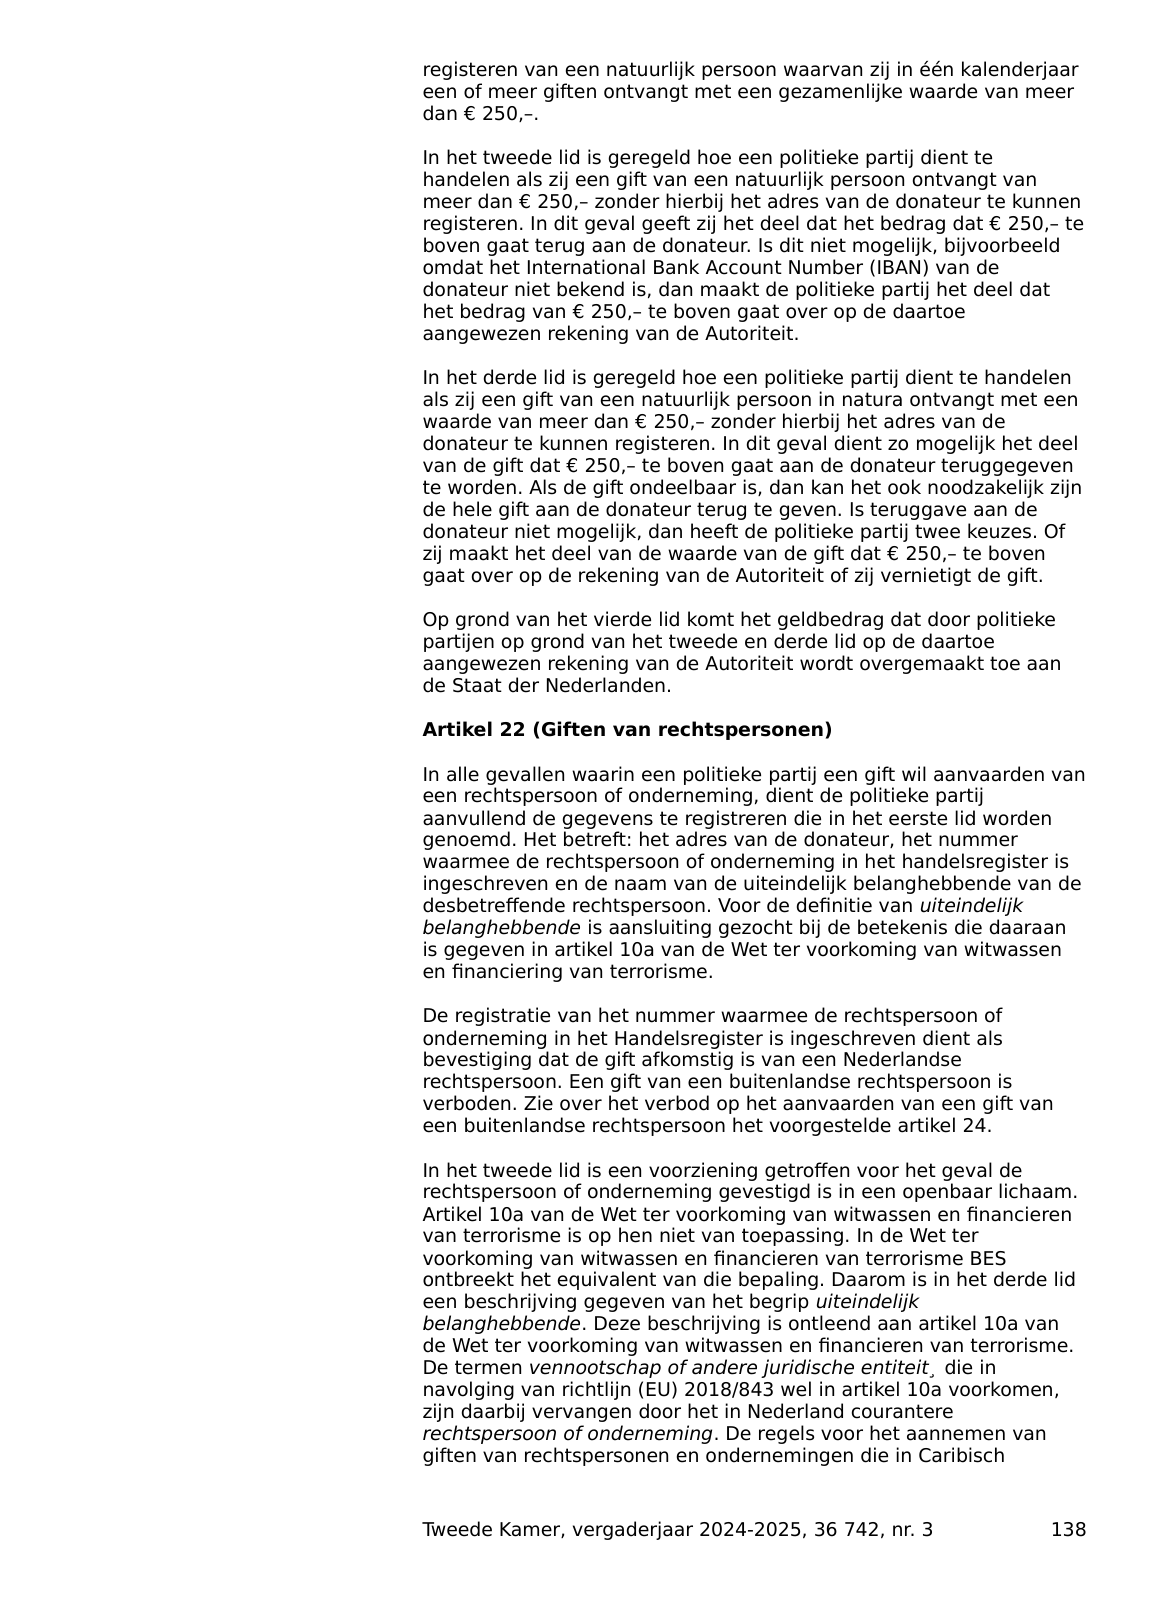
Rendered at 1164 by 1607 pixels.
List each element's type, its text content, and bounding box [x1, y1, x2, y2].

text Op grond van het vierde lid komt het geldbedrag dat door politieke partijen op grond van het tweede en derde lid op de daartoe aangewezen rekening van de Autoriteit wordt overgemaakt toe aan de Staat der Nederlanden. [422, 609, 1087, 697]
text De registratie van het nummer waarmee de rechtspersoon of onderneming in het Handelsregister is ingeschreven dient als bevestiging dat de gift afkomstig is van een Nederlandse rechtspersoon. Een gift van een buitenlandse rechtspersoon is verboden. Zie over het verbod op het aanvaarden van een gift van een buitenlandse rechtspersoon het voorgestelde artikel 24. [422, 1005, 1087, 1137]
text registeren van een natuurlijk persoon waarvan zij in één kalenderjaar een of meer giften ontvangt met een gezamenlijke waarde van meer dan € 250,–. [422, 59, 1087, 125]
text In het derde lid is geregeld hoe een politieke partij dient te handelen als zij een gift van een natuurlijk persoon in natura ontvangt met een waarde van meer dan € 250,– zonder hierbij het adres van de donateur te kunnen registeren. In dit geval dient zo mogelijk het deel van de gift dat € 250,– te boven gaat aan de donateur teruggegeven te worden. Als de gift ondeelbaar is, dan kan het ook noodzakelijk zijn de hele gift aan de donateur terug te geven. Is teruggave aan de donateur niet mogelijk, dan heeft de politieke partij twee keuzes. Of zij maakt het deel van de waarde van de gift dat € 250,– te boven gaat over op de rekening van de Autoriteit of zij vernietigt de gift. [422, 367, 1087, 587]
subtitle Artikel 22 (Giften van rechtspersonen) [422, 719, 1087, 741]
text In het tweede lid is een voorziening getroffen voor het geval de rechtspersoon of onderneming gevestigd is in een openbaar lichaam. Artikel 10a van de Wet ter voorkoming van witwassen en financieren van terrorisme is op hen niet van toepassing. In de Wet ter voorkoming van witwassen en financieren van terrorisme BES ontbreekt het equivalent van die bepaling. Daarom is in het derde lid een beschrijving gegeven van het begrip uiteindelijk belanghebbende. Deze beschrijving is ontleend aan artikel 10a van de Wet ter voorkoming van witwassen en financieren van terrorisme. De termen vennootschap of andere juridische entiteit¸ die in navolging van richtlijn (EU) 2018/843 wel in artikel 10a voorkomen, zijn daarbij vervangen door het in Nederland courantere rechtspersoon of onderneming. De regels voor het aannemen van giften van rechtspersonen en ondernemingen die in Caribisch [422, 1159, 1087, 1467]
text In alle gevallen waarin een politieke partij een gift wil aanvaarden van een rechtspersoon of onderneming, dient de politieke partij aanvullend de gegevens te registreren die in het eerste lid worden genoemd. Het betreft: het adres van de donateur, het nummer waarmee de rechtspersoon of onderneming in het handelsregister is ingeschreven en de naam van de uiteindelijk belanghebbende van de desbetreffende rechtspersoon. Voor de definitie van uiteindelijk belanghebbende is aansluiting gezocht bij de betekenis die daaraan is gegeven in artikel 10a van de Wet ter voorkoming van witwassen en financiering van terrorisme. [422, 763, 1087, 983]
text In het tweede lid is geregeld hoe een politieke partij dient te handelen als zij een gift van een natuurlijk persoon ontvangt van meer dan € 250,– zonder hierbij het adres van de donateur te kunnen registeren. In dit geval geeft zij het deel dat het bedrag dat € 250,– te boven gaat terug aan de donateur. Is dit niet mogelijk, bijvoorbeeld omdat het International Bank Account Number (IBAN) van de donateur niet bekend is, dan maakt de politieke partij het deel dat het bedrag van € 250,– te boven gaat over op de daartoe aangewezen rekening van de Autoriteit. [422, 147, 1087, 345]
